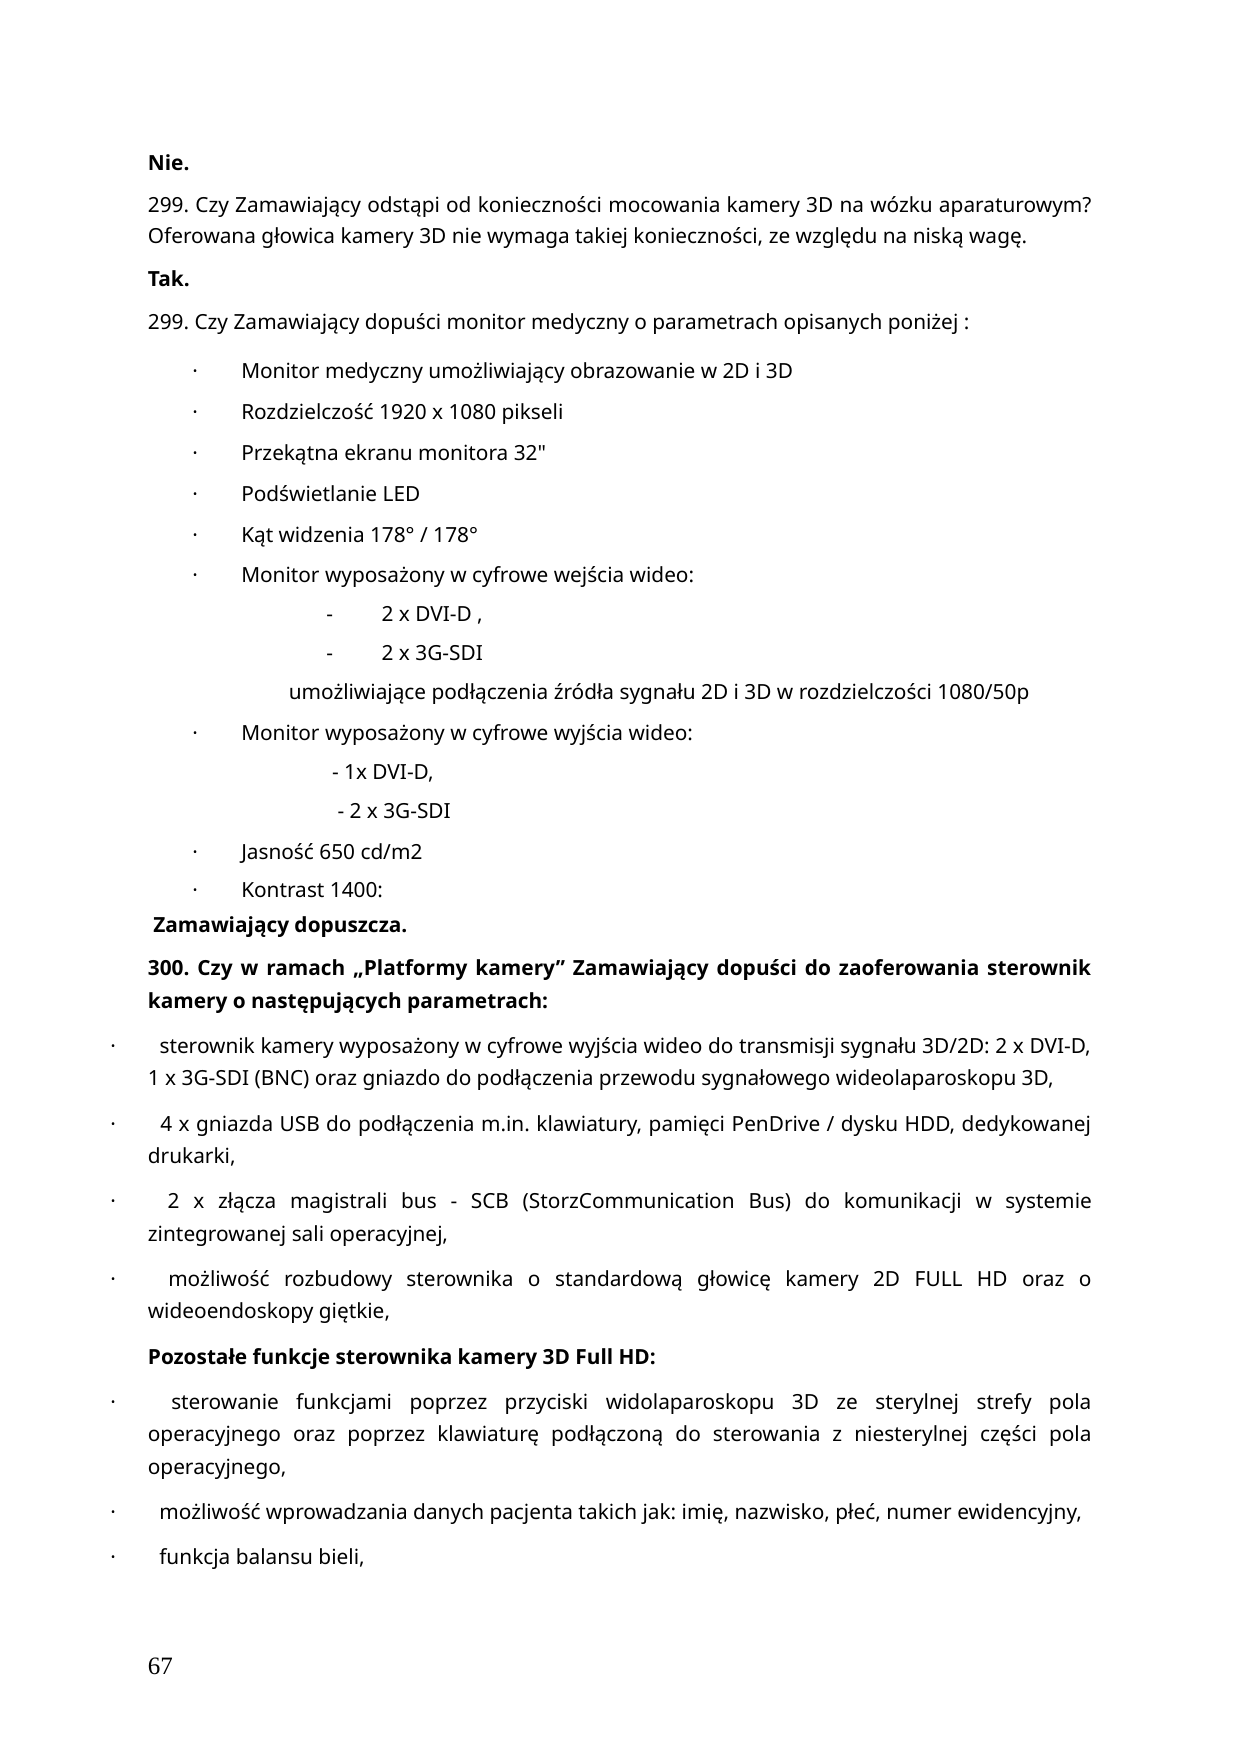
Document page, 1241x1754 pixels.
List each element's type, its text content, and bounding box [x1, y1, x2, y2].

table_cell · Podświetlanie LED [148, 473, 1107, 513]
text Nie. [110, 148, 1093, 176]
text 300. Czy w ramach „Platformy kamery” Zamawiający dopuści do zaoferowania sterownik kamery o następujących parametrach: [110, 953, 1093, 1014]
text · sterowanie funkcjami poprzez przyciski widolaparoskopu 3D ze sterylnej strefy pola operacyjnego oraz poprzez klawiaturę podłączoną do sterowania z niesterylnej części pola operacyjnego, [110, 1387, 1093, 1481]
text · 4 x gniazda USB do podłączenia m.in. klawiatury, pamięci PenDrive / dysku HDD, dedykowanej drukarki, [110, 1109, 1093, 1170]
table_cell · Kąt widzenia 178° / 178° [148, 514, 1107, 554]
table_cell · Przekątna ekranu monitora 32" [148, 432, 1107, 472]
table_header · Monitor medyczny umożliwiający obrazowanie w 2D i 3D [148, 350, 1107, 391]
text · funkcja balansu bieli, [110, 1542, 1093, 1571]
table_cell · Monitor wyposażony w cyfrowe wejścia wideo: - 2 x DVI-D , - 2 x 3G-SDI umożliwiające podłączenia źródła sygnału 2D i 3D w rozdzielczości 1080/50p [148, 554, 1107, 712]
text 299. Czy Zamawiający odstąpi od konieczności mocowania kamery 3D na wózku aparaturowym? Oferowana głowica kamery 3D nie wymaga takiej konieczności, ze względu na niską wagę. [110, 191, 1093, 249]
text · sterownik kamery wyposażony w cyfrowe wyjścia wideo do transmisji sygnału 3D/2D: 2 x DVI-D, 1 x 3G-SDI (BNC) oraz gniazdo do podłączenia przewodu sygnałowego wideolaparoskopu 3D, [110, 1031, 1093, 1092]
table_cell · Jasność 650 cd/m2 · Kontrast 1400: [148, 831, 1107, 910]
text Zamawiający dopuszcza. [148, 910, 1093, 939]
text 299. Czy Zamawiający dopuści monitor medyczny o parametrach opisanych poniżej : [110, 307, 1093, 335]
text Pozostałe funkcje sterownika kamery 3D Full HD: [148, 1342, 1093, 1370]
text · możliwość rozbudowy sterownika o standardową głowicę kamery 2D FULL HD oraz o wideoendoskopy giętkie, [110, 1264, 1093, 1325]
table_cell · Rozdzielczość 1920 x 1080 pikseli [148, 391, 1107, 432]
text · 2 x złącza magistrali bus - SCB (StorzCommunication Bus) do komunikacji w systemie zintegrowanej sali operacyjnej, [110, 1186, 1093, 1247]
text · możliwość wprowadzania danych pacjenta takich jak: imię, nazwisko, płeć, numer ewidencyjny, [110, 1497, 1093, 1526]
text Tak. [110, 264, 1093, 292]
table_cell · Monitor wyposażony w cyfrowe wyjścia wideo: - 1x DVI-D, - 2 x 3G-SDI [148, 712, 1107, 831]
